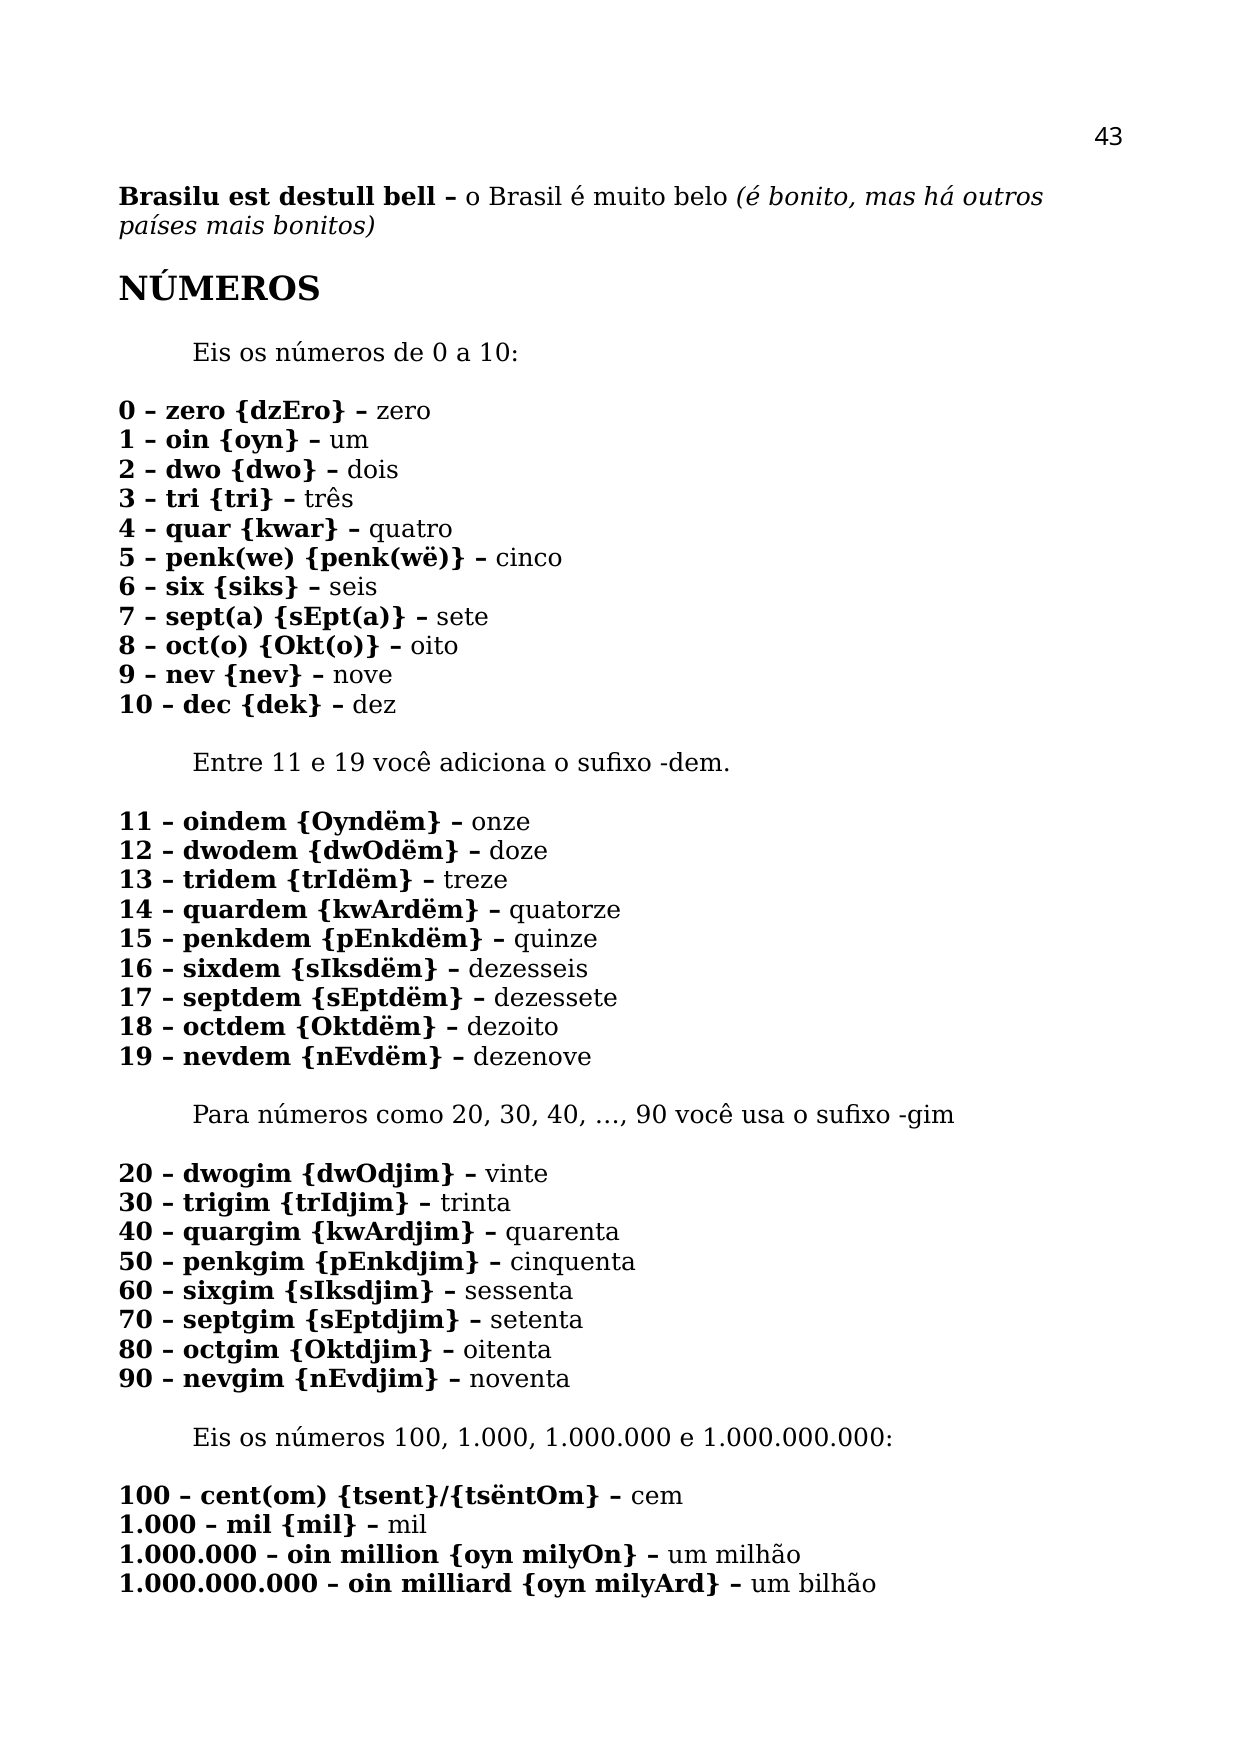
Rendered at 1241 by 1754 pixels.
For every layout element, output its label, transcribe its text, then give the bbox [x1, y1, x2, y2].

text 1.000.000 – oin million {oyn milyOn} – um milhão [118, 1540, 1123, 1569]
text 18 – octdem {Oktdëm} – dezoito [118, 1012, 1123, 1042]
text 6 – six {siks} – seis [118, 572, 1123, 602]
text 20 – dwogim {dwOdjim} – vinte [118, 1158, 1123, 1188]
text 100 – cent(om) {tsent}/{tsëntOm} – cem [118, 1481, 1123, 1510]
text 4 – quar {kwar} – quatro [118, 513, 1123, 543]
text 30 – trigim {trIdjim} – trinta [118, 1188, 1123, 1217]
text 16 – sixdem {sIksdëm} – dezesseis [118, 953, 1123, 983]
text 11 – oindem {Oyndëm} – onze [118, 807, 1123, 836]
text 1 – oin {oyn} – um [118, 425, 1123, 455]
text 17 – septdem {sEptdëm} – dezessete [118, 983, 1123, 1012]
text 40 – quargim {kwArdjim} – quarenta [118, 1217, 1123, 1247]
text 60 – sixgim {sIksdjim} – sessenta [118, 1276, 1123, 1305]
text 1.000 – mil {mil} – mil [118, 1510, 1123, 1540]
text 15 – penkdem {pEnkdëm} – quinze [118, 924, 1123, 953]
text 50 – penkgim {pEnkdjim} – cinquenta [118, 1247, 1123, 1276]
text 8 – oct(o) {Okt(o)} – oito [118, 631, 1123, 660]
text 5 – penk(we) {penk(wë)} – cinco [118, 543, 1123, 572]
text 80 – octgim {Oktdjim} – oitenta [118, 1335, 1123, 1364]
text Entre 11 e 19 você adiciona o sufixo -dem. [118, 748, 1123, 777]
text 10 – dec {dek} – dez [118, 690, 1123, 719]
text 70 – septgim {sEptdjim} – setenta [118, 1305, 1123, 1335]
text 1.000.000.000 – oin milliard {oyn milyArd} – um bilhão [118, 1569, 1123, 1598]
text 13 – tridem {trIdëm} – treze [118, 865, 1123, 895]
subtitle NÚMEROS [118, 269, 1123, 308]
text Brasilu est destull bell – o Brasil é muito belo (é bonito, mas há outros países mais bonitos) [118, 182, 1123, 240]
text Eis os números 100, 1.000, 1.000.000 e 1.000.000.000: [118, 1423, 1123, 1452]
text 3 – tri {tri} – três [118, 484, 1123, 513]
text 14 – quardem {kwArdëm} – quatorze [118, 895, 1123, 924]
text 7 – sept(a) {sEpt(a)} – sete [118, 602, 1123, 631]
text 90 – nevgim {nEvdjim} – noventa [118, 1364, 1123, 1393]
text 9 – nev {nev} – nove [118, 660, 1123, 690]
text 19 – nevdem {nEvdëm} – dezenove [118, 1042, 1123, 1071]
text 0 – zero {dzEro} – zero [118, 396, 1123, 425]
text 12 – dwodem {dwOdëm} – doze [118, 836, 1123, 865]
text Para números como 20, 30, 40, …, 90 você usa o sufixo -gim [118, 1100, 1123, 1129]
text Eis os números de 0 a 10: [118, 338, 1123, 367]
text 2 – dwo {dwo} – dois [118, 455, 1123, 484]
